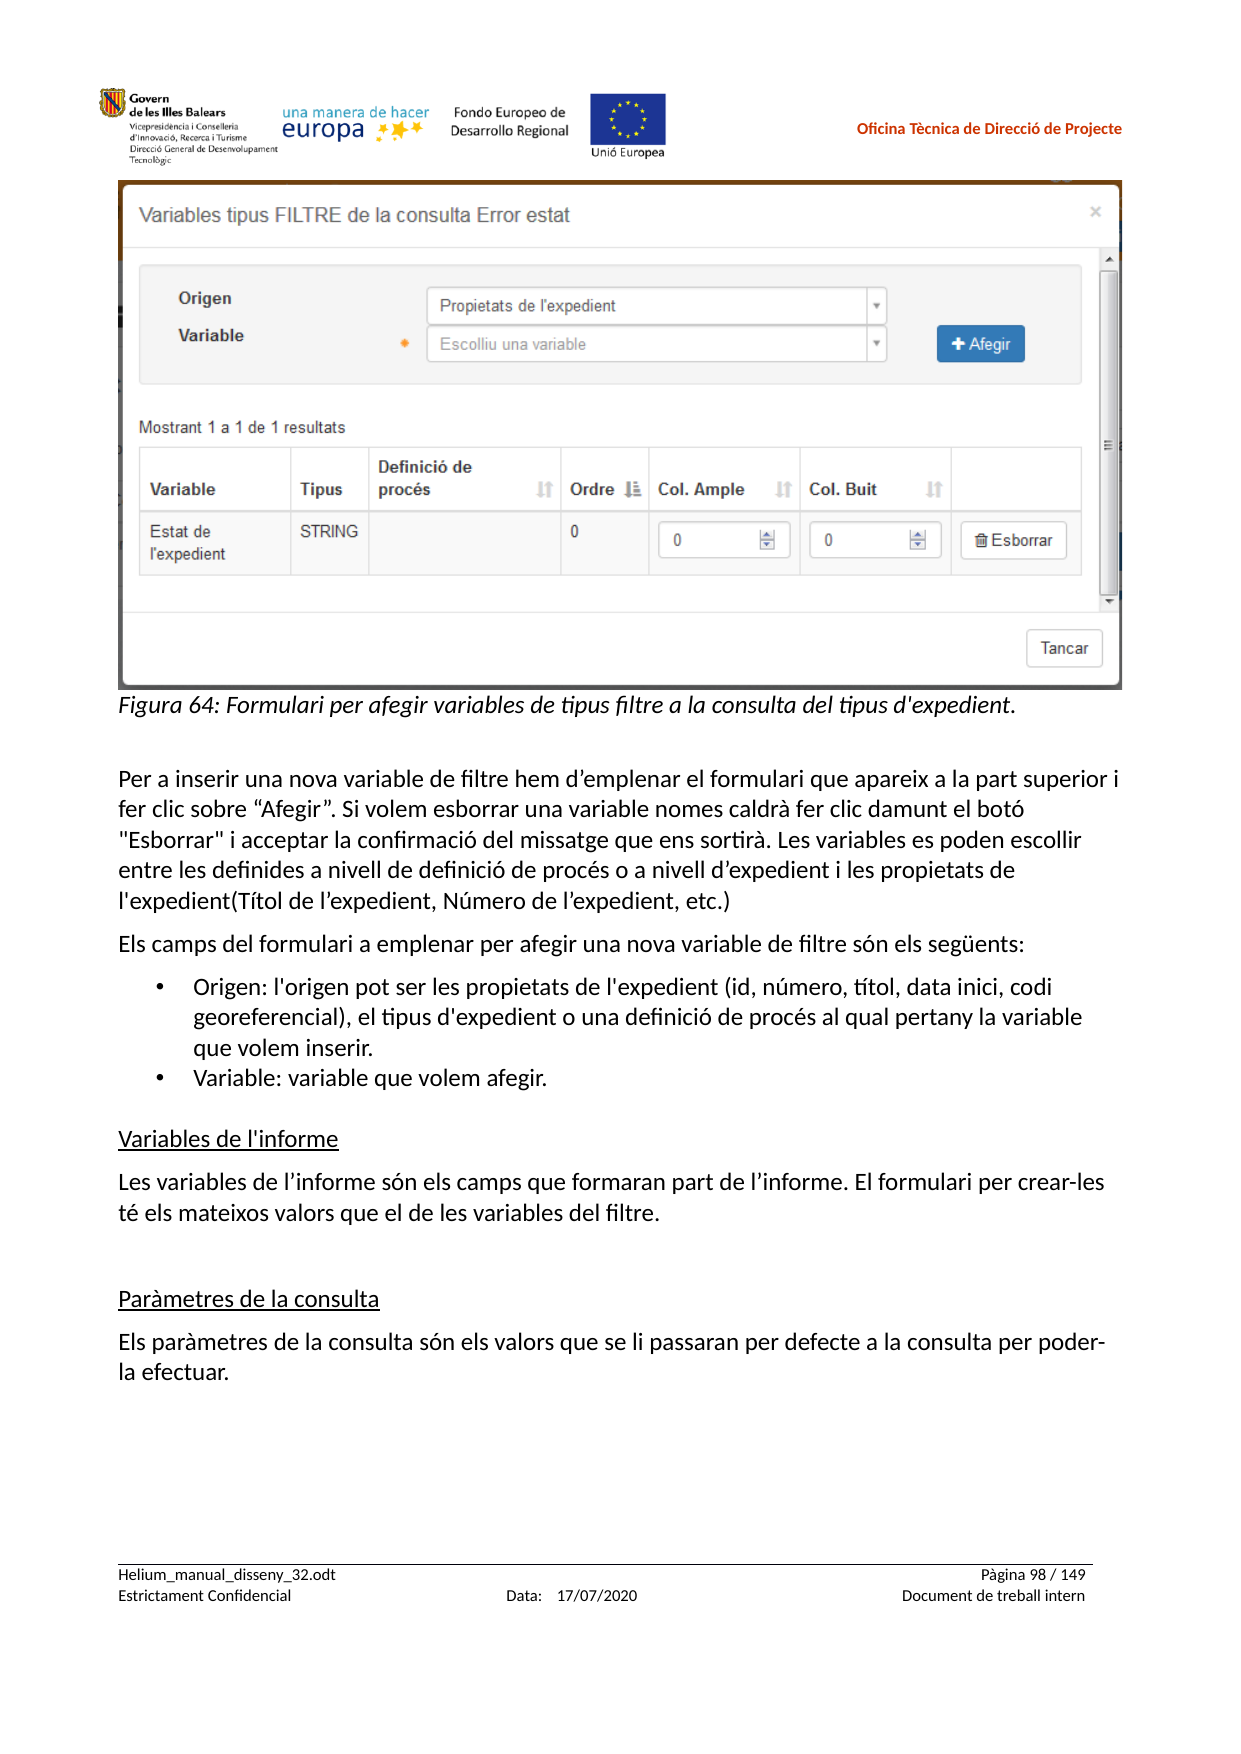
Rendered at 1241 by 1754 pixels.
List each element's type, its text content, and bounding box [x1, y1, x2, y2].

picture [99, 87, 668, 166]
text Variables de l'informe [118, 1123, 1122, 1154]
picture [118, 180, 1123, 690]
list Variable: variable que volem afegir. [156, 1062, 1122, 1093]
text Paràmetres de la consulta [118, 1283, 1122, 1313]
text Figura 64: Formulari per afegir variables de tipus filtre a la consulta del tipus d'expedient. [118, 690, 1122, 720]
text Els camps del formulari a emplenar per afegir una nova variable de filtre són els següents: [118, 928, 1122, 958]
text Les variables de l’informe són els camps que formaran part de l’informe. El formulari per crear-les té els mateixos valors que el de les variables del filtre. [118, 1166, 1122, 1227]
text Els paràmetres de la consulta són els valors que se li passaran per defecte a la consulta per poder-la efectuar. [118, 1326, 1122, 1387]
list Origen: l'origen pot ser les propietats de l'expedient (id, número, títol, data inici, codi georeferencial), el tipus d'expedient o una definició de procés al qual pertany la variable que volem inserir. [156, 971, 1122, 1062]
text Per a inserir una nova variable de filtre hem d’emplenar el formulari que apareix a la part superior i fer clic sobre “Afegir”. Si volem esborrar una variable nomes caldrà fer clic damunt el botó "Esborrar" i acceptar la confirmació del missatge que ens sortirà. Les variables es poden escollir entre les definides a nivell de definició de procés o a nivell d’expedient i les propietats de l'expedient(Títol de l’expedient, Número de l’expedient, etc.) [118, 763, 1122, 915]
